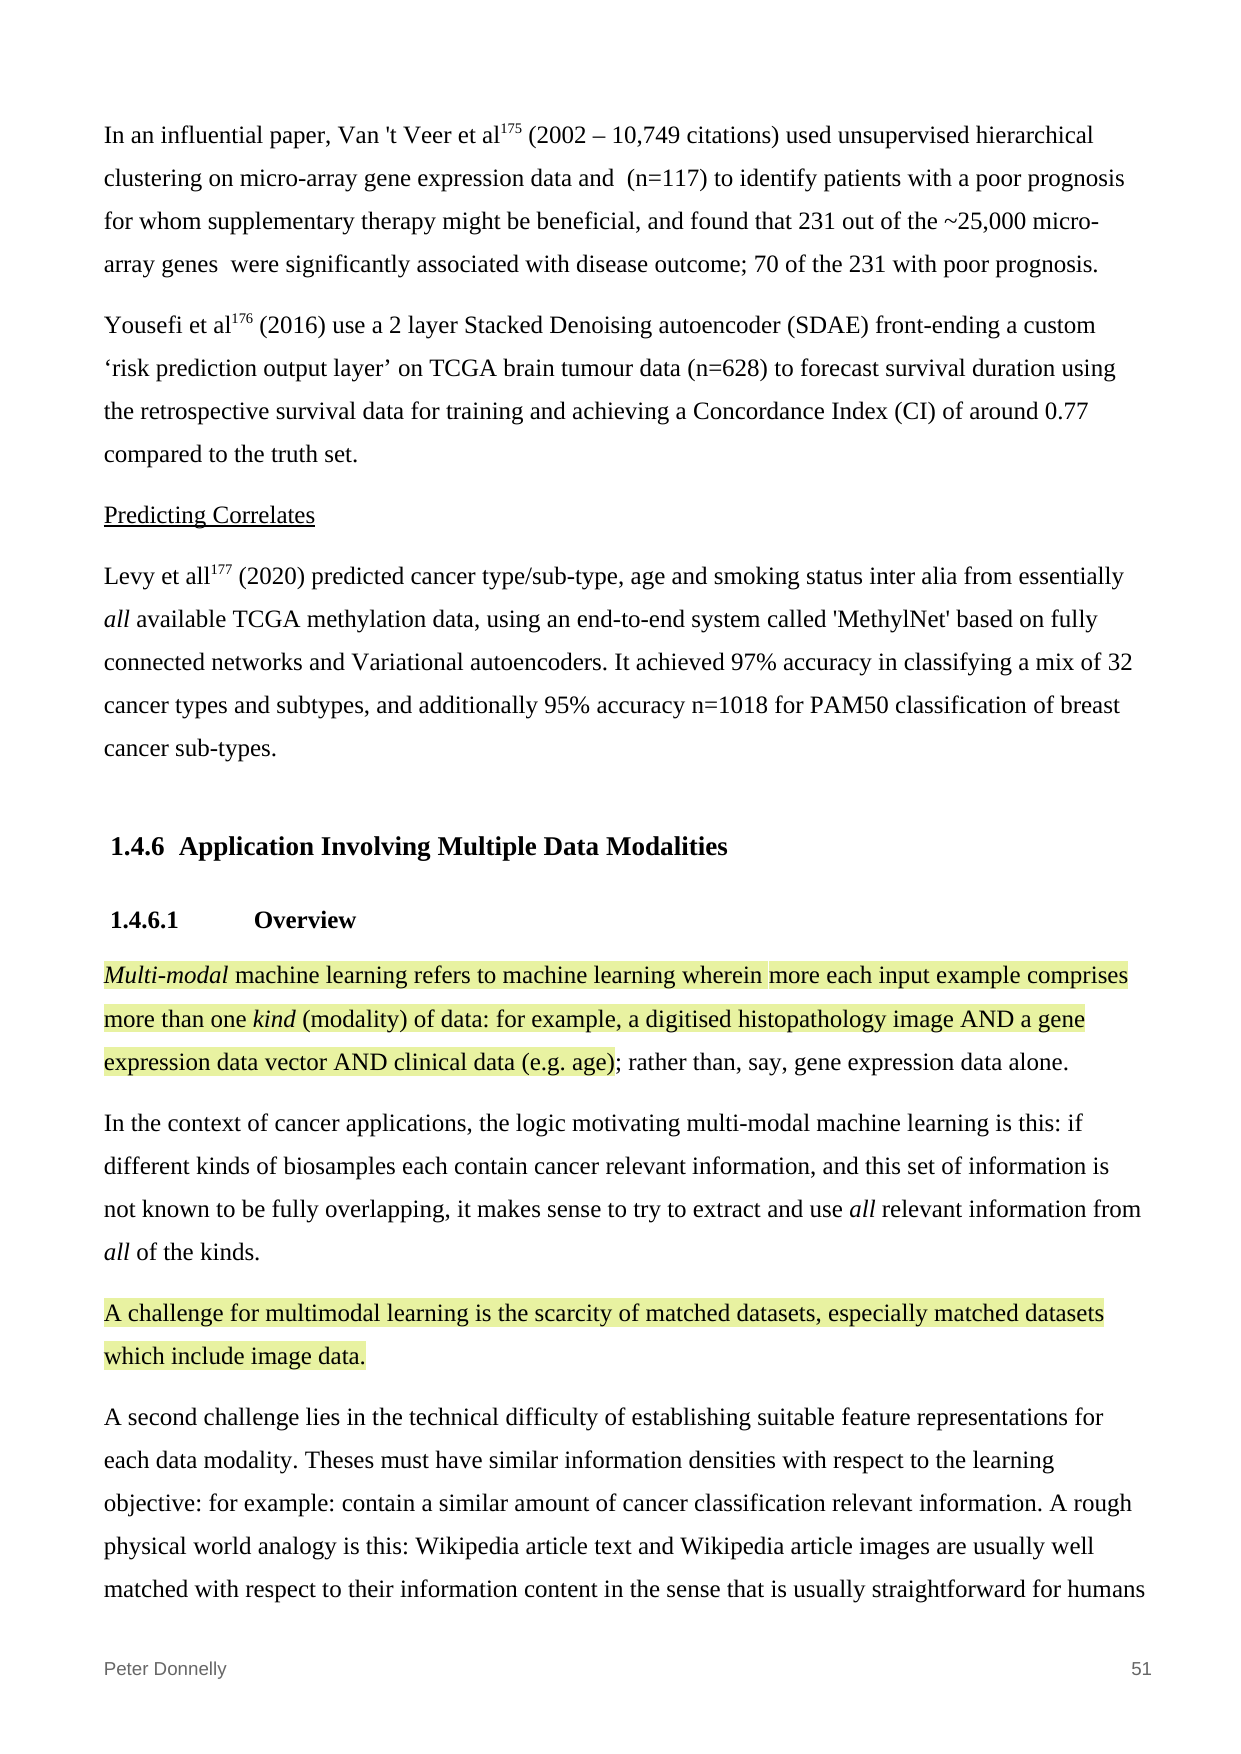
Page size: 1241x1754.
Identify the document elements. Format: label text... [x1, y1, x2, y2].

text Levy et all (2020) predicted cancer type/sub-type, age and smoking status inter alia from essentially all available TCGA methylation data, using an end-to-end system called 'MethylNet' based on fully connected networks and Variational autoencoders. It achieved 97% accuracy in classifying a mix of 32 cancer types and subtypes, and additionally 95% accuracy n=1018 for PAM50 classification of breast cancer sub-types. [103, 561, 1146, 762]
text Multi-modal machine learning refers to machine learning wherein more each input example comprises more than one kind (modality) of data: for example, a digitised histopathology image AND a gene expression data vector AND clinical data (e.g. age); rather than, say, gene expression data alone. [103, 961, 1146, 1076]
text Predicting Correlates [103, 500, 1146, 529]
text A challenge for multimodal learning is the scarcity of matched datasets, especially matched datasets which include image data. [103, 1298, 1146, 1370]
text A second challenge lies in the technical difficulty of establishing suitable feature representations for each data modality. Theses must have similar information densities with respect to the learning objective: for example: contain a similar amount of cancer classification relevant information. A rough physical world analogy is this: Wikipedia article text and Wikipedia article images are usually well matched with respect to their information content in the sense that is usually straightforward for humans [103, 1402, 1146, 1603]
subtitle Overview [103, 905, 1146, 934]
text In an influential paper, Van 't Veer et al (2002 – 10,749 citations) used unsupervised hierarchical clustering on micro-array gene expression data and (n=117) to identify patients with a poor prognosis for whom supplementary therapy might be beneficial, and found that 231 out of the ~25,000 micro-array genes were significantly associated with disease outcome; 70 of the 231 with poor prognosis. [103, 120, 1146, 278]
subtitle Application Involving Multiple Data Modalities [103, 830, 1146, 861]
text In the context of cancer applications, the logic motivating multi-modal machine learning is this: if different kinds of biosamples each contain cancer relevant information, and this set of information is not known to be fully overlapping, it makes sense to try to extract and use all relevant information from all of the kinds. [103, 1108, 1146, 1266]
text Yousefi et al (2016) use a 2 layer Stacked Denoising autoencoder (SDAE) front-ending a custom ‘risk prediction output layer’ on TCGA brain tumour data (n=628) to forecast survival duration using the retrospective survival data for training and achieving a Concordance Index (CI) of around 0.77 compared to the truth set. [103, 310, 1146, 468]
